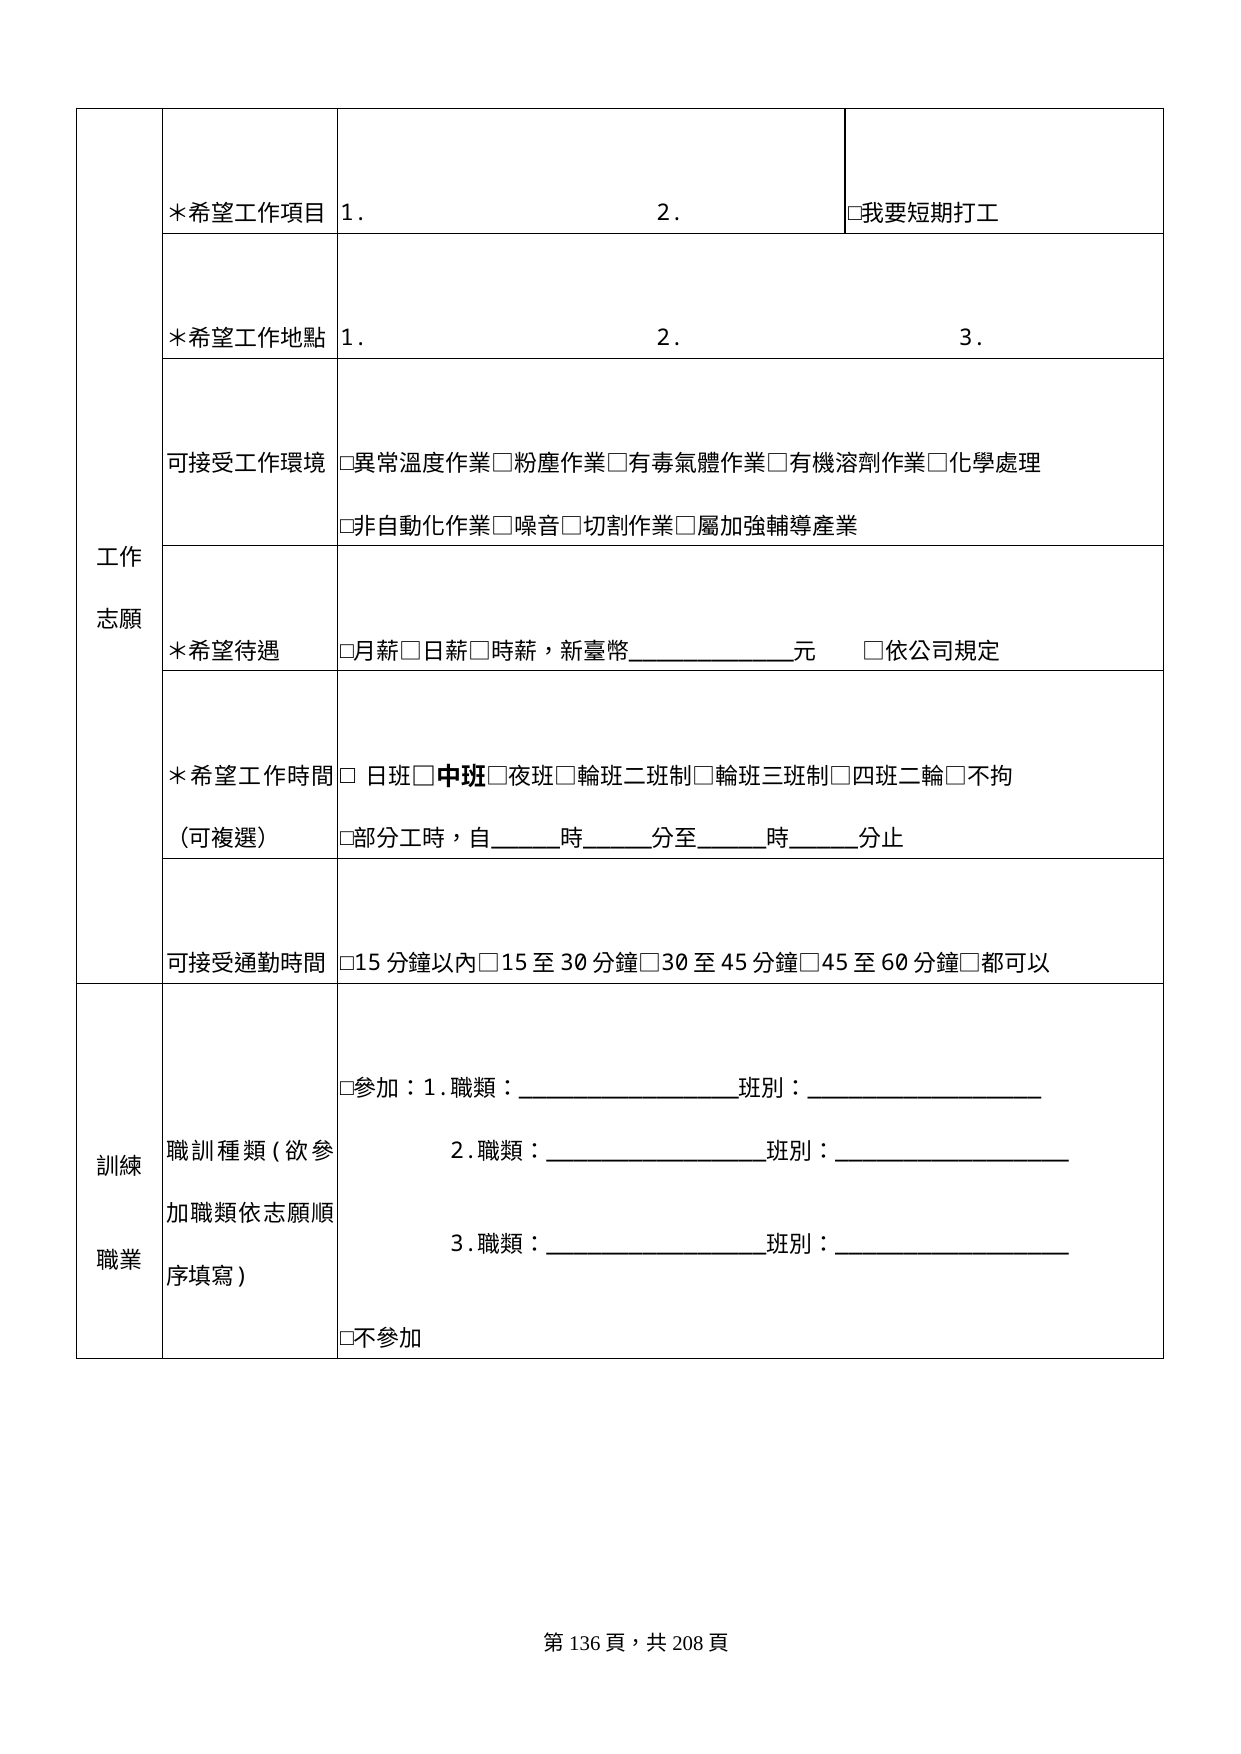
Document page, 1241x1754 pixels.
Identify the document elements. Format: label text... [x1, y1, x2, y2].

table_cell ＊希望工作時間（可複選） [163, 671, 337, 858]
table_cell 可接受工作環境 [163, 359, 337, 545]
table_cell 可接受通勤時間 [163, 859, 337, 983]
table_cell □我要短期打工 [846, 109, 1163, 233]
table_cell 訓練 職業 [77, 984, 162, 1358]
table_cell □異常溫度作業□粉塵作業□有毒氣體作業□有機溶劑作業□化學處理 □非自動化作業□噪音□切割作業□屬加強輔導產業 [338, 359, 1163, 545]
table_cell ＊希望工作地點 [163, 234, 337, 358]
table_cell 1. 2. [338, 109, 844, 233]
table_cell 1. 2. 3. [338, 234, 1163, 358]
table_cell 職訓種類(欲參加職類依志願順序填寫) [163, 984, 337, 1358]
table_cell ＊希望待遇 [163, 546, 337, 670]
table_cell □15分鐘以內□15至30分鐘□30至45分鐘□45至60分鐘□都可以 [338, 859, 1163, 983]
table_cell □參加：1.職類：________________班別：_________________ 2.職類：________________班別：_________________ 3.職類：________________班別：_________________ □不參加 [338, 984, 1163, 1358]
table_cell ＊希望工作項目 [163, 109, 337, 233]
table_cell 日班□中班□夜班□輪班二班制□輪班三班制□四班二輪□不拘 □部分工時，自_____時_____分至_____時_____分止 [338, 671, 1163, 858]
table_cell □月薪□日薪□時薪，新臺幣____________元 □依公司規定 [338, 546, 1163, 670]
table_cell 工作志願 [77, 109, 162, 983]
